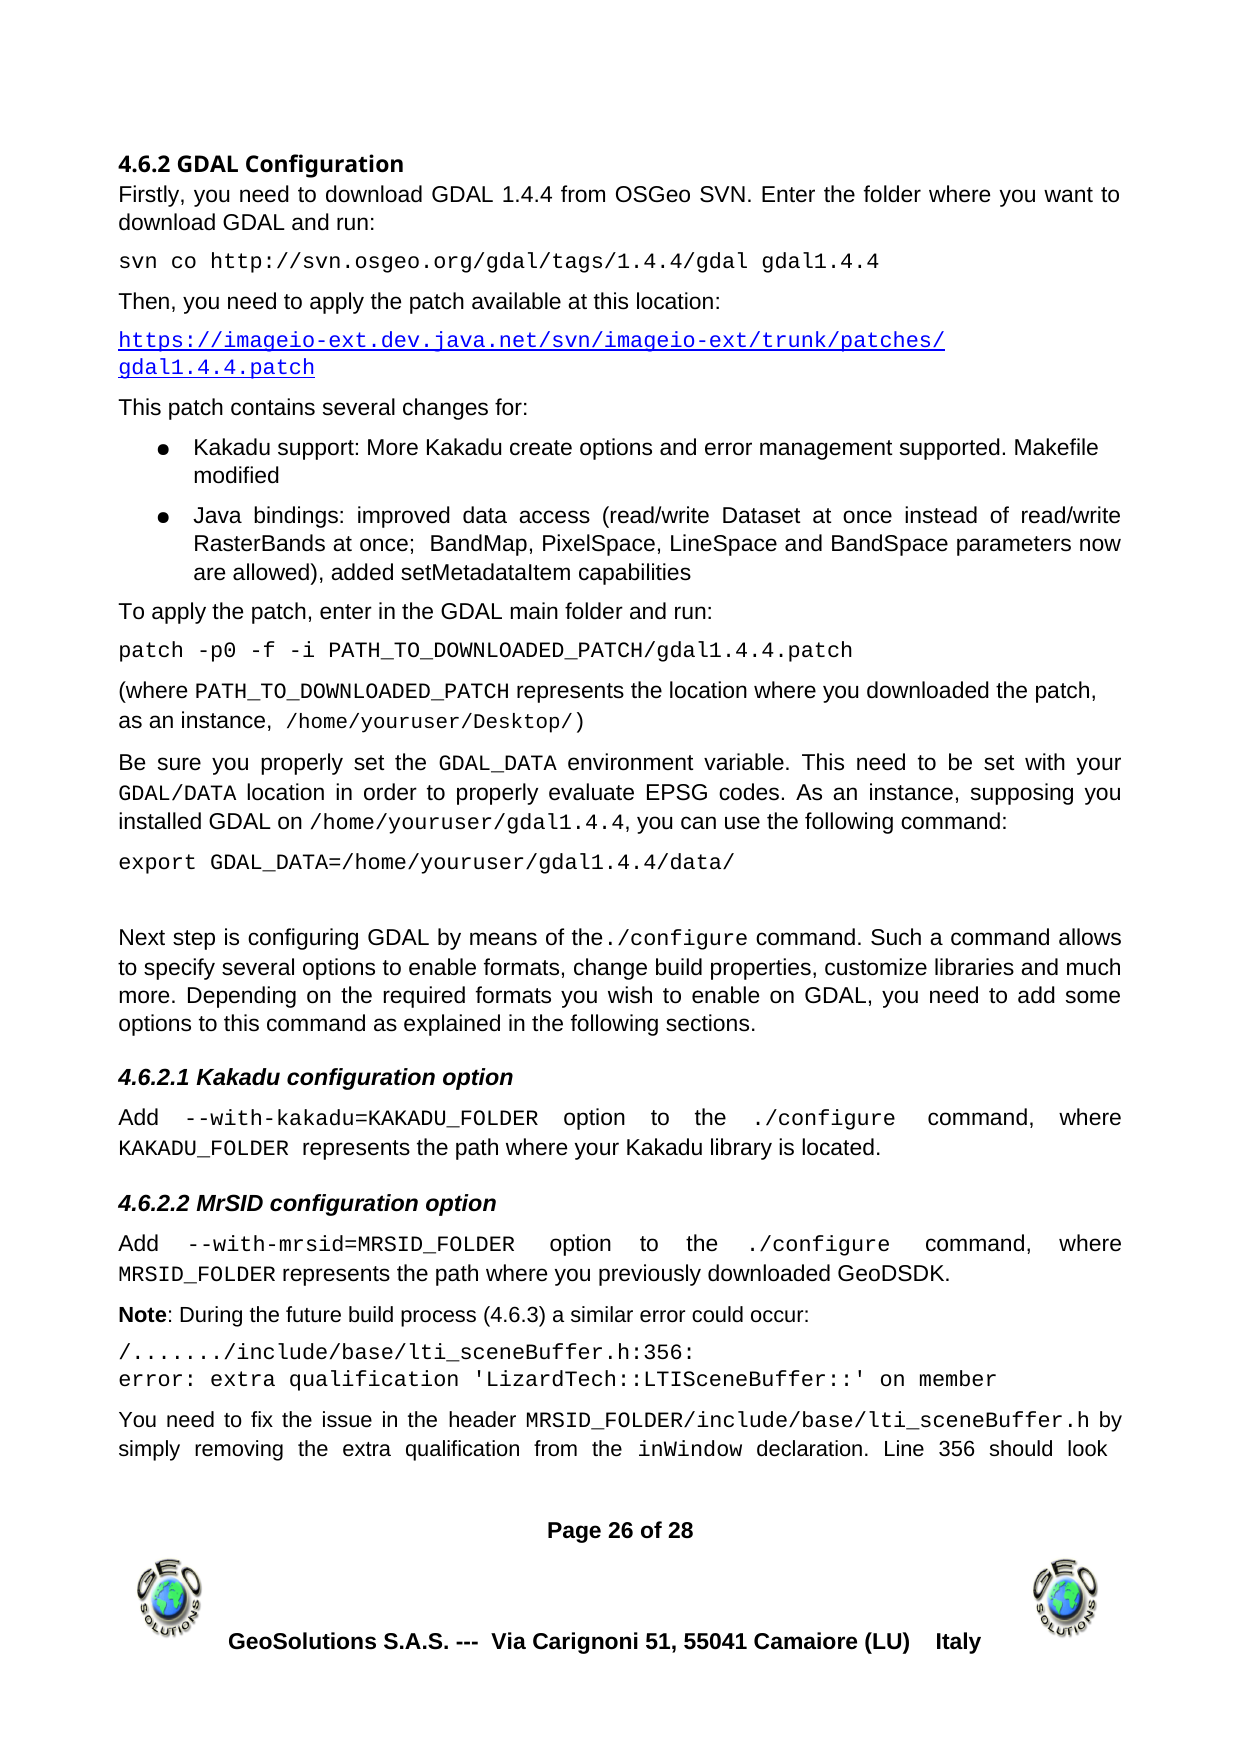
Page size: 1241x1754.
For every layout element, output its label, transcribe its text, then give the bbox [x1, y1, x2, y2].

text Firstly, you need to download GDAL 1.4.4 from OSGeo SVN. Enter the folder where you want to download GDAL and run: [118, 182, 1122, 236]
text (where PATH_TO_DOWNLOADED_PATCH represents the location where you downloaded the patch, as an instance, /home/youruser/Desktop/) [118, 678, 1122, 735]
text Add --with-kakadu=KAKADU_FOLDER option to the ./configure command, where KAKADU_FOLDER represents the path where your Kakadu library is located. [118, 1105, 1122, 1162]
list Kakadu support: More Kakadu create options and error management supported. Makefile modified [156, 435, 1122, 489]
text export GDAL_DATA=/home/youruser/gdal1.4.4/data/ [118, 851, 1122, 876]
subtitle GDAL Configuration [118, 148, 1122, 179]
text You need to fix the issue in the header MRSID_FOLDER/include/base/lti_sceneBuffer.h by simply removing the extra qualification from the inWindow declaration. Line 356 should look [118, 1407, 1122, 1462]
picture [134, 1552, 205, 1641]
list Java bindings: improved data access (read/write Dataset at once instead of read/write RasterBands at once; BandMap, PixelSpace, LineSpace and BandSpace parameters now are allowed), added setMetadataItem capabilities [156, 503, 1122, 585]
picture [1030, 1552, 1101, 1641]
text Be sure you properly set the GDAL_DATA environment variable. This need to be set with your GDAL/DATA location in order to properly evaluate EPSG codes. As an instance, supposing you installed GDAL on /home/youruser/gdal1.4.4, you can use the following command: [118, 749, 1122, 836]
text Note: During the future build process (4.6.3) a similar error could occur: [118, 1303, 1122, 1327]
text /......./include/base/lti_sceneBuffer.h:356: error: extra qualification 'LizardTech::LTISceneBuffer::' on member [118, 1341, 1122, 1393]
text Add --with-mrsid=MRSID_FOLDER option to the ./configure command, where MRSID_FOLDER represents the path where you previously downloaded GeoDSDK. [118, 1231, 1122, 1288]
subtitle Kakadu configuration option [118, 1064, 1122, 1090]
subtitle MrSID configuration option [118, 1190, 1122, 1216]
text This patch contains several changes for: [118, 395, 1122, 421]
text Then, you need to apply the patch available at this location: [118, 289, 1122, 314]
text To apply the patch, enter in the GDAL main folder and run: [118, 599, 1122, 625]
text https://imageio-ext.dev.java.net/svn/imageio-ext/trunk/patches/gdal1.4.4.patch [118, 329, 1122, 381]
text patch -p0 -f -i PATH_TO_DOWNLOADED_PATCH/gdal1.4.4.patch [118, 639, 1122, 664]
text Next step is configuring GDAL by means of the./configure command. Such a command allows to specify several options to enable formats, change build properties, customize libraries and much more. Depending on the required formats you wish to enable on GDAL, you need to add some options to this command as explained in the following sections. [118, 925, 1122, 1036]
text svn co http://svn.osgeo.org/gdal/tags/1.4.4/gdal gdal1.4.4 [118, 250, 1122, 275]
